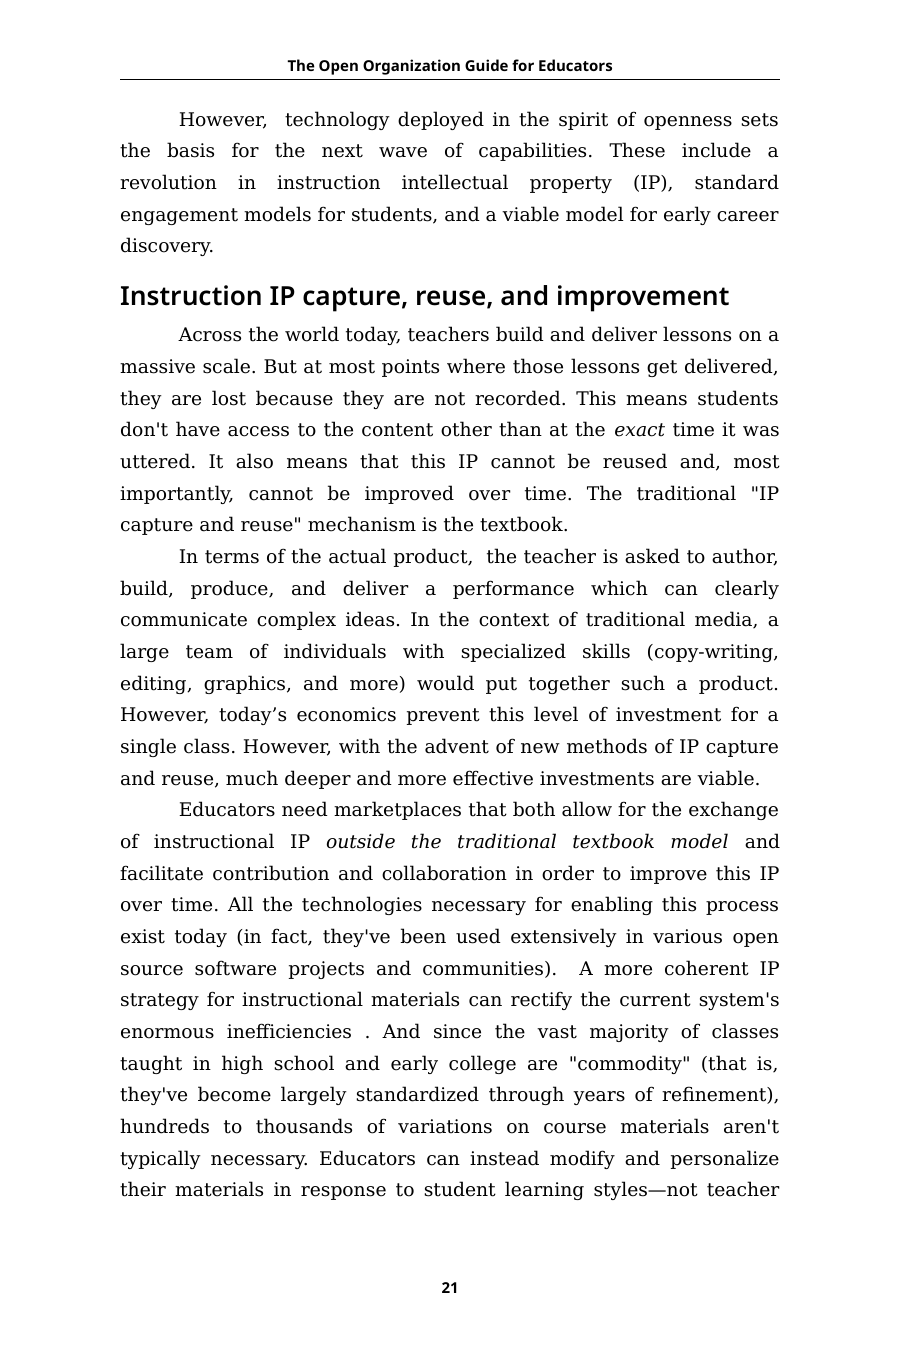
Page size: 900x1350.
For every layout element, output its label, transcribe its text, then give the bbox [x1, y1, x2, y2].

text However, technology deployed in the spirit of openness sets the basis for the next wave of capabilities. These include a revolution in instruction intellectual property (IP), standard engagement models for students, and a viable model for early career discovery. [120, 109, 780, 257]
text In terms of the actual product, the teacher is asked to author, build, produce, and deliver a performance which can clearly communicate complex ideas. In the context of traditional media, a large team of individuals with specialized skills (copy-writing, editing, graphics, and more) would put together such a product. However, today’s economics prevent this level of investment for a single class. However, with the advent of new methods of IP capture and reuse, much deeper and more effective investments are viable. [120, 546, 780, 790]
text Educators need marketplaces that both allow for the exchange of instructional IP outside the traditional textbook model and facilitate contribution and collaboration in order to improve this IP over time. All the technologies necessary for enabling this process exist today (in fact, they've been used extensively in various open source software projects and communities). A more coherent IP strategy for instructional materials can rectify the current system's enormous inefficiencies . And since the vast majority of classes taught in high school and early college are "commodity" (that is, they've become largely standardized through years of refinement), hundreds to thousands of variations on course materials aren't typically necessary. Educators can instead modify and personalize their materials in response to student learning styles—not teacher [120, 799, 780, 1201]
text Across the world today, teachers build and deliver lessons on a massive scale. But at most points where those lessons get delivered, they are lost because they are not recorded. This means students don't have access to the content other than at the exact time it was uttered. It also means that this IP cannot be reused and, most importantly, cannot be improved over time. The traditional "IP capture and reuse" mechanism is the textbook. [120, 324, 780, 536]
subtitle Instruction IP capture, reuse, and improvement [120, 282, 780, 312]
